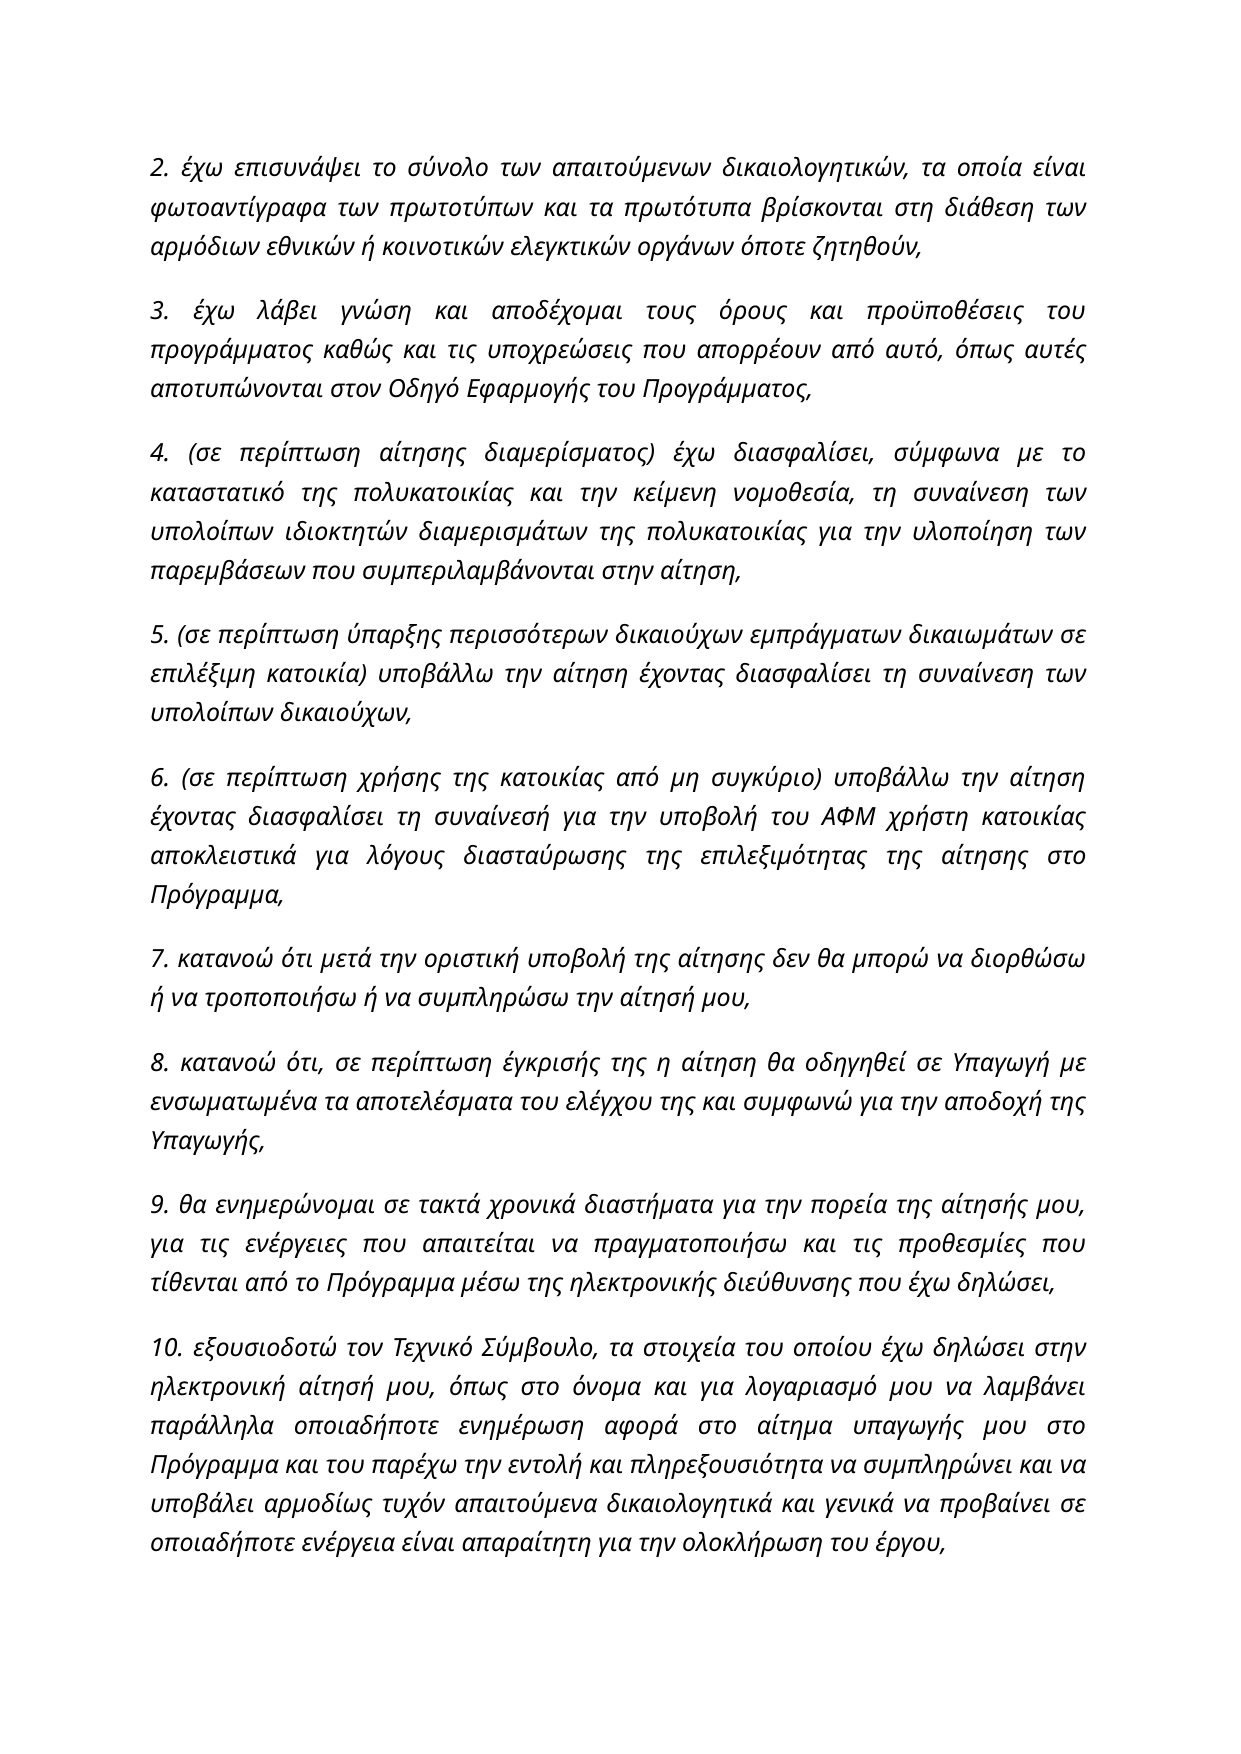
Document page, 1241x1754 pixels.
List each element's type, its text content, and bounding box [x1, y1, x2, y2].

text 10. εξουσιοδοτώ τον Τεχνικό Σύμβουλο, τα στοιχεία του οποίου έχω δηλώσει στην ηλεκτρονική αίτησή μου, όπως στο όνομα και για λογαριασμό μου να λαμβάνει παράλληλα οποιαδήποτε ενημέρωση αφορά στο αίτημα υπαγωγής μου στο Πρόγραμμα και του παρέχω την εντολή και πληρεξουσιότητα να συμπληρώνει και να υποβάλει αρμοδίως τυχόν απαιτούμενα δικαιολογητικά και γενικά να προβαίνει σε οποιαδήποτε ενέργεια είναι απαραίτητη για την ολοκλήρωση του έργου, [150, 1329, 1090, 1559]
text 6. (σε περίπτωση χρήσης της κατοικίας από μη συγκύριο) υποβάλλω την αίτηση έχοντας διασφαλίσει τη συναίνεσή για την υποβολή του ΑΦΜ χρήστη κατοικίας αποκλειστικά για λόγους διασταύρωσης της επιλεξιμότητας της αίτησης στο Πρόγραμμα, [150, 759, 1090, 911]
text 7. κατανοώ ότι μετά την οριστική υποβολή της αίτησης δεν θα μπορώ να διορθώσω ή να τροποποιήσω ή να συμπληρώσω την αίτησή μου, [150, 941, 1090, 1014]
text 4. (σε περίπτωση αίτησης διαμερίσματος) έχω διασφαλίσει, σύμφωνα με το καταστατικό της πολυκατοικίας και την κείμενη νομοθεσία, τη συναίνεση των υπολοίπων ιδιοκτητών διαμερισμάτων της πολυκατοικίας για την υλοποίηση των παρεμβάσεων που συμπεριλαμβάνονται στην αίτηση, [150, 435, 1090, 587]
text 2. έχω επισυνάψει το σύνολο των απαιτούμενων δικαιολογητικών, τα οποία είναι φωτοαντίγραφα των πρωτοτύπων και τα πρωτότυπα βρίσκονται στη διάθεση των αρμόδιων εθνικών ή κοινοτικών ελεγκτικών οργάνων όποτε ζητηθούν, [150, 150, 1090, 262]
text 8. κατανοώ ότι, σε περίπτωση έγκρισής της η αίτηση θα οδηγηθεί σε Υπαγωγή με ενσωματωμένα τα αποτελέσματα του ελέγχου της και συμφωνώ για την αποδοχή της Υπαγωγής, [150, 1044, 1090, 1157]
text 9. θα ενημερώνομαι σε τακτά χρονικά διαστήματα για την πορεία της αίτησής μου, για τις ενέργειες που απαιτείται να πραγματοποιήσω και τις προθεσμίες που τίθενται από το Πρόγραμμα μέσω της ηλεκτρονικής διεύθυνσης που έχω δηλώσει, [150, 1187, 1090, 1299]
text 5. (σε περίπτωση ύπαρξης περισσότερων δικαιούχων εμπράγματων δικαιωμάτων σε επιλέξιμη κατοικία) υποβάλλω την αίτηση έχοντας διασφαλίσει τη συναίνεση των υπολοίπων δικαιούχων, [150, 617, 1090, 729]
text 3. έχω λάβει γνώση και αποδέχομαι τους όρους και προϋποθέσεις του προγράμματος καθώς και τις υποχρεώσεις που απορρέουν από αυτό, όπως αυτές αποτυπώνονται στον Οδηγό Εφαρμογής του Προγράμματος, [150, 292, 1090, 405]
